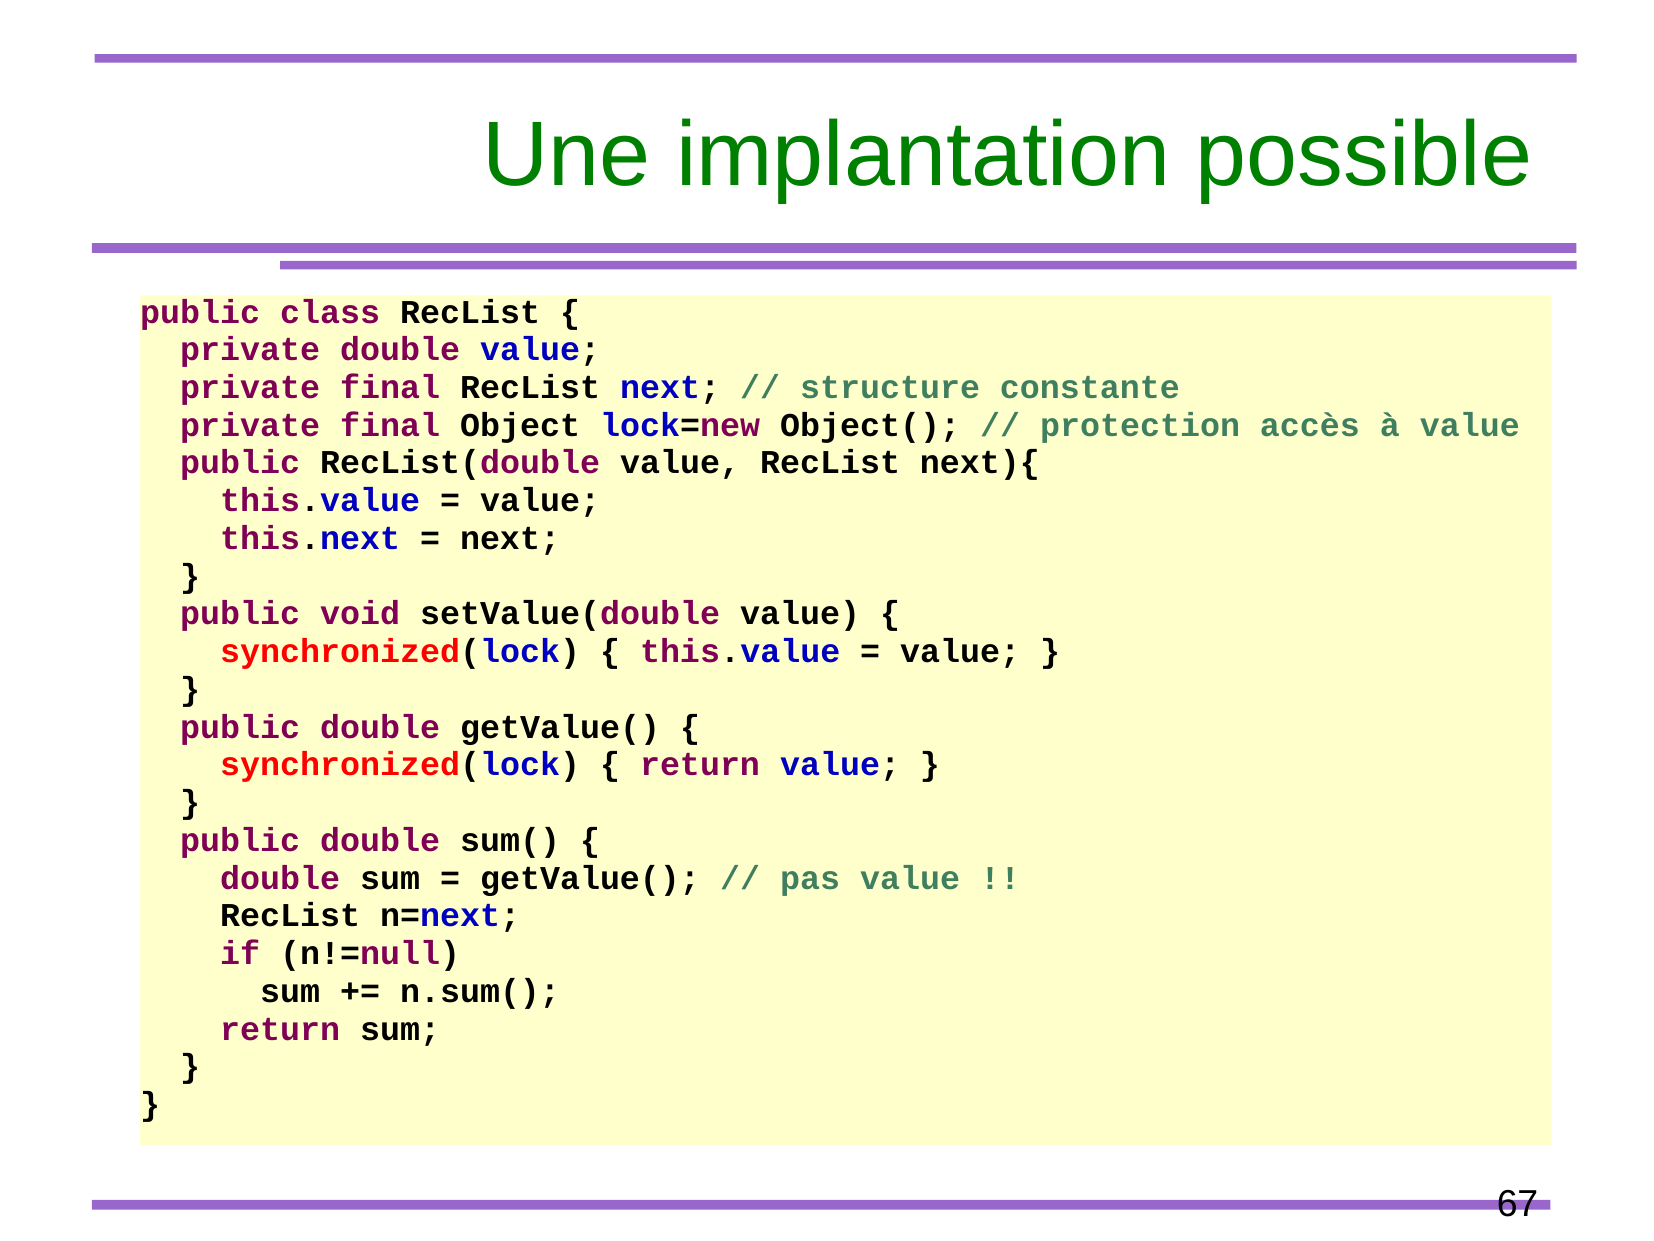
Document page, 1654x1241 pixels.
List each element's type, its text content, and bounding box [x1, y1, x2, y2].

text_box public class RecList { private double value; private final RecList next; // structure constante private final Object lock=new Object(); // protection accès à value public RecList(double value, RecList next){ this.value = value; this.next = next; } public void setValue(double value) { synchronized(lock) { this.value = value; } } public double getValue() { synchronized(lock) { return value; } } public double sum() { double sum = getValue(); // pas value !! RecList n=next; if (n!=null) sum += n.sum(); return sum; } } [140, 295, 1552, 1145]
title Une implantation possible [121, 49, 1534, 257]
